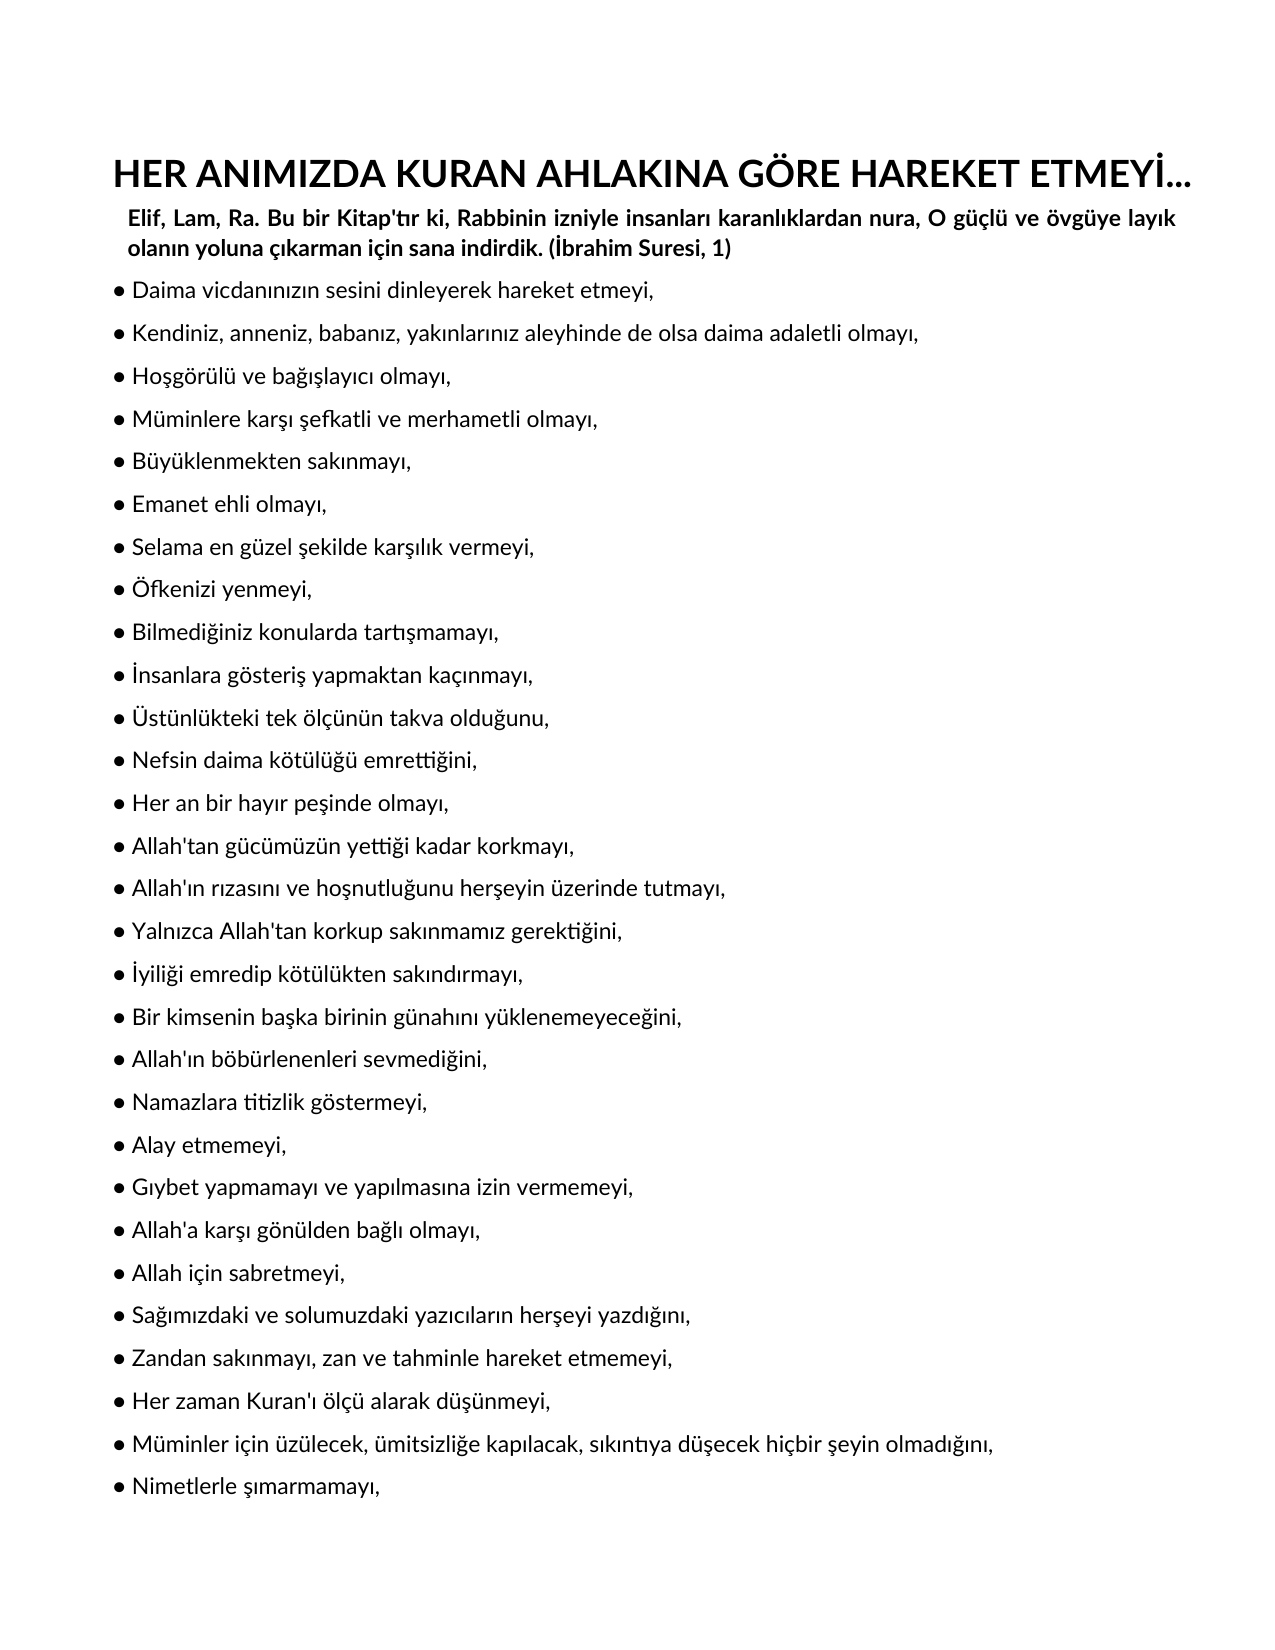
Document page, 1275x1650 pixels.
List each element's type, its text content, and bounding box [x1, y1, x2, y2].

text • Müminler için üzülecek, ümitsizliğe kapılacak, sıkıntıya düşecek hiçbir şeyin olmadığını, [75, 1429, 1200, 1457]
text • Allah'a karşı gönülden bağlı olmayı, [75, 1216, 1200, 1243]
text • Nimetlerle şımarmamayı, [75, 1472, 1200, 1499]
text • Kendiniz, anneniz, babanız, yakınlarınız aleyhinde de olsa daima adaletli olmayı, [75, 319, 1200, 346]
text • Daima vicdanınızın sesini dinleyerek hareket etmeyi, [75, 276, 1200, 304]
text • Her zaman Kuran'ı ölçü alarak düşünmeyi, [75, 1387, 1200, 1414]
text • İyiliği emredip kötülükten sakındırmayı, [75, 959, 1200, 987]
text • Gıybet yapmamayı ve yapılmasına izin vermemeyi, [75, 1173, 1200, 1201]
text • Bilmediğiniz konularda tartışmamayı, [75, 618, 1200, 645]
text Elif, Lam, Ra. Bu bir Kitap'tır ki, Rabbinin izniyle insanları karanlıklardan nura, O güçlü ve övgüye layık olanın yoluna çıkarman için sana indirdik. (İbrahim Suresi, 1) [127, 203, 1177, 261]
text • Allah'ın böbürlenenleri sevmediğini, [75, 1045, 1200, 1072]
text • Zandan sakınmayı, zan ve tahminle hareket etmemeyi, [75, 1344, 1200, 1371]
text • Öfkenizi yenmeyi, [75, 575, 1200, 603]
text • Allah'tan gücümüzün yettiği kadar korkmayı, [75, 831, 1200, 859]
text • İnsanlara gösteriş yapmaktan kaçınmayı, [75, 661, 1200, 688]
text • Her an bir hayır peşinde olmayı, [75, 789, 1200, 816]
text • Büyüklenmekten sakınmayı, [75, 447, 1200, 474]
text • Yalnızca Allah'tan korkup sakınmamız gerektiğini, [75, 917, 1200, 944]
text • Namazlara titizlik göstermeyi, [75, 1088, 1200, 1115]
text • Müminlere karşı şefkatli ve merhametli olmayı, [75, 404, 1200, 432]
text • Nefsin daima kötülüğü emrettiğini, [75, 746, 1200, 773]
text • Sağımızdaki ve solumuzdaki yazıcıların herşeyi yazdığını, [75, 1301, 1200, 1329]
text • Emanet ehli olmayı, [75, 490, 1200, 517]
text • Üstünlükteki tek ölçünün takva olduğunu, [75, 703, 1200, 731]
subtitle HER ANIMIZDA KURAN AHLAKINA GÖRE HAREKET ETMEYİ... [112, 150, 1200, 195]
text • Selama en güzel şekilde karşılık vermeyi, [75, 532, 1200, 560]
text • Allah için sabretmeyi, [75, 1258, 1200, 1286]
text • Allah'ın rızasını ve hoşnutluğunu herşeyin üzerinde tutmayı, [75, 874, 1200, 902]
text • Hoşgörülü ve bağışlayıcı olmayı, [75, 362, 1200, 389]
text • Alay etmemeyi, [75, 1130, 1200, 1158]
text • Bir kimsenin başka birinin günahını yüklenemeyeceğini, [75, 1002, 1200, 1030]
